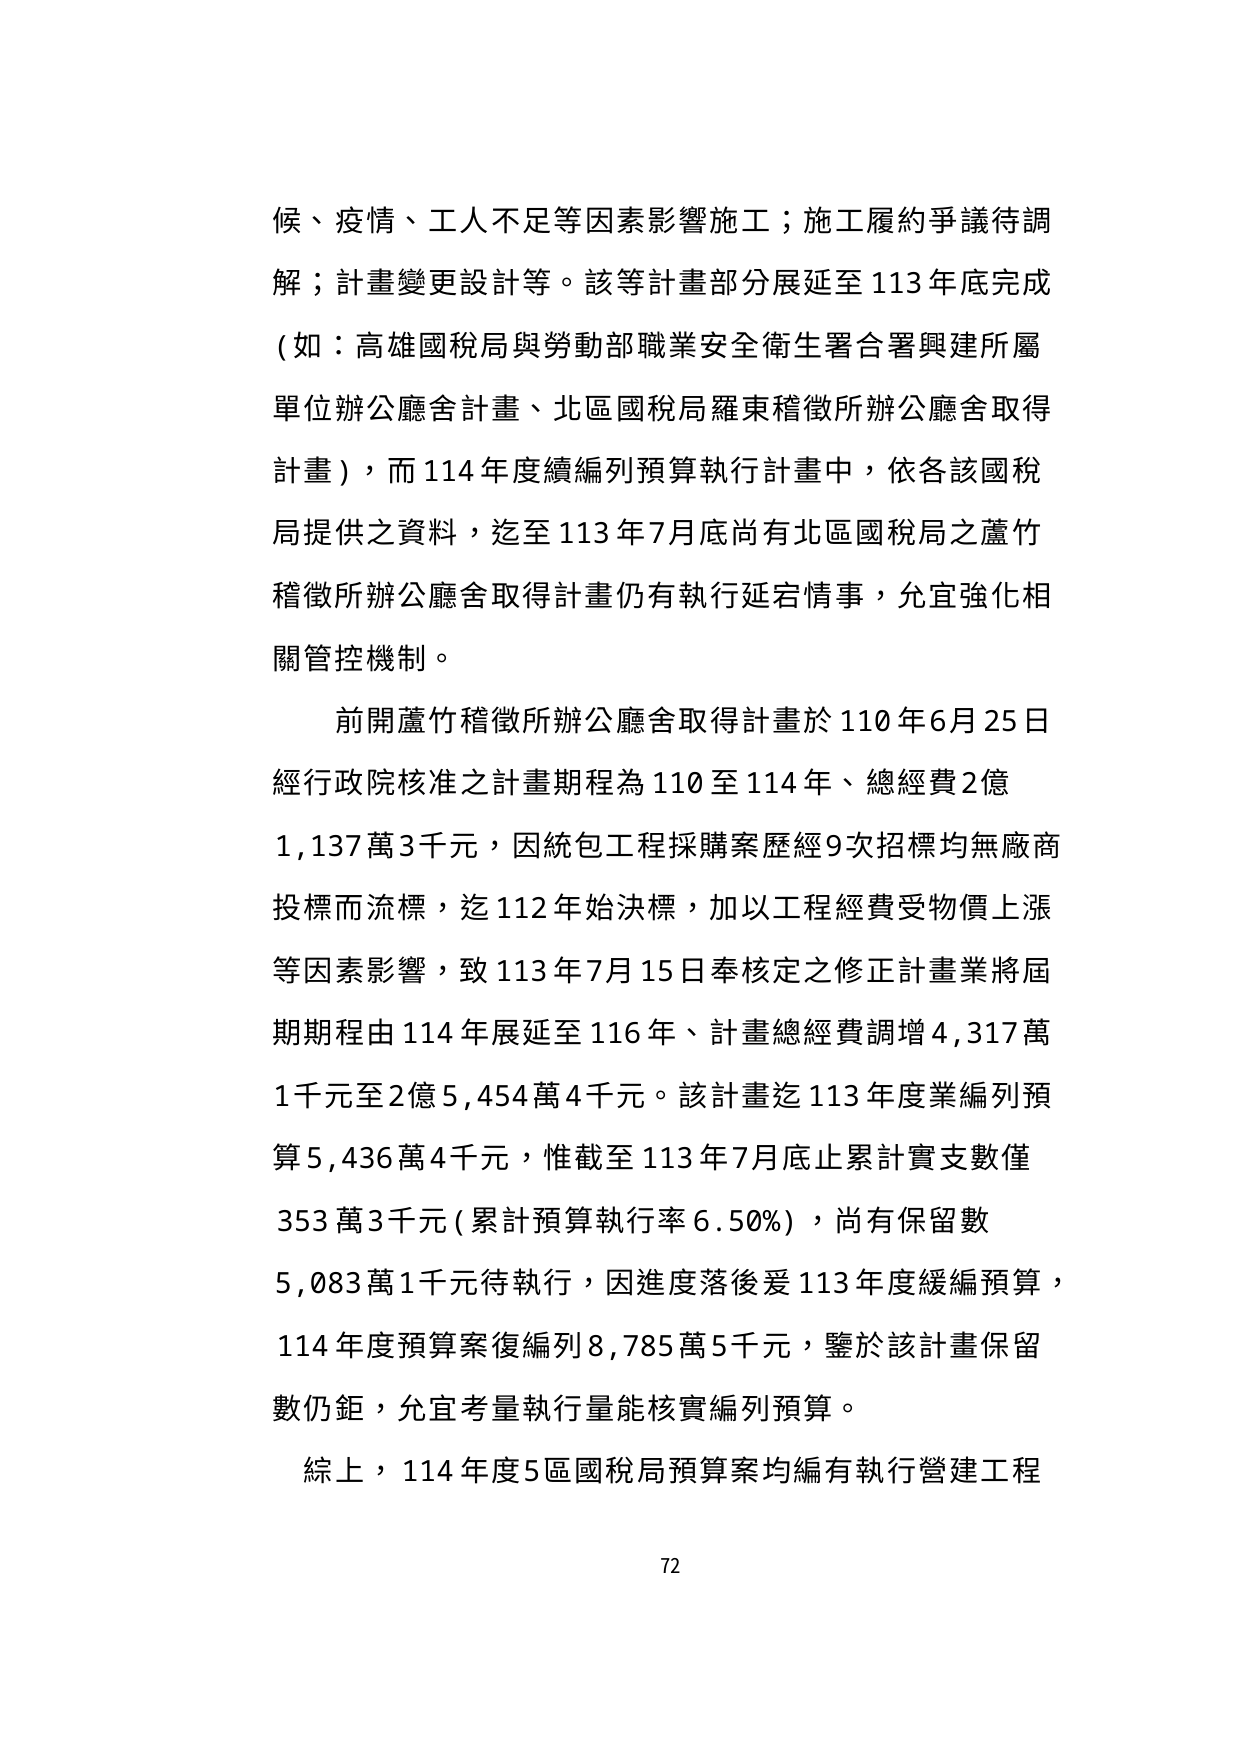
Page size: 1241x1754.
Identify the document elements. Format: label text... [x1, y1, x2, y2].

text 候、疫情、工人不足等因素影響施工；施工履約爭議待調解；計畫變更設計等。該等計畫部分展延至113年底完成(如：高雄國稅局與勞動部職業安全衛生署合署興建所屬單位辦公廳舍計畫、北區國稅局羅東稽徵所辦公廳舍取得計畫)，而114年度續編列預算執行計畫中，依各該國稅局提供之資料，迄至113年7月底尚有北區國稅局之蘆竹稽徵所辦公廳舍取得計畫仍有執行延宕情事，允宜強化相關管控機制。 [266, 177, 1063, 677]
text 綜上，114年度5區國稅局預算案均編有執行營建工程 [236, 1427, 1063, 1490]
text 前開蘆竹稽徵所辦公廳舍取得計畫於110年6月25日經行政院核准之計畫期程為110至114年、總經費2億1,137萬3千元，因統包工程採購案歷經9次招標均無廠商投標而流標，迄112年始決標，加以工程經費受物價上漲等因素影響，致113年7月15日奉核定之修正計畫業將屆期期程由114年展延至116年、計畫總經費調增4,317萬1千元至2億5,454萬4千元。該計畫迄113年度業編列預算5,436萬4千元，惟截至113年7月底止累計實支數僅353萬3千元(累計預算執行率6.50%)，尚有保留數5,083萬1千元待執行，因進度落後爰113年度緩編預算，114年度預算案復編列8,785萬5千元，鑒於該計畫保留數仍鉅，允宜考量執行量能核實編列預算。 [266, 677, 1063, 1427]
